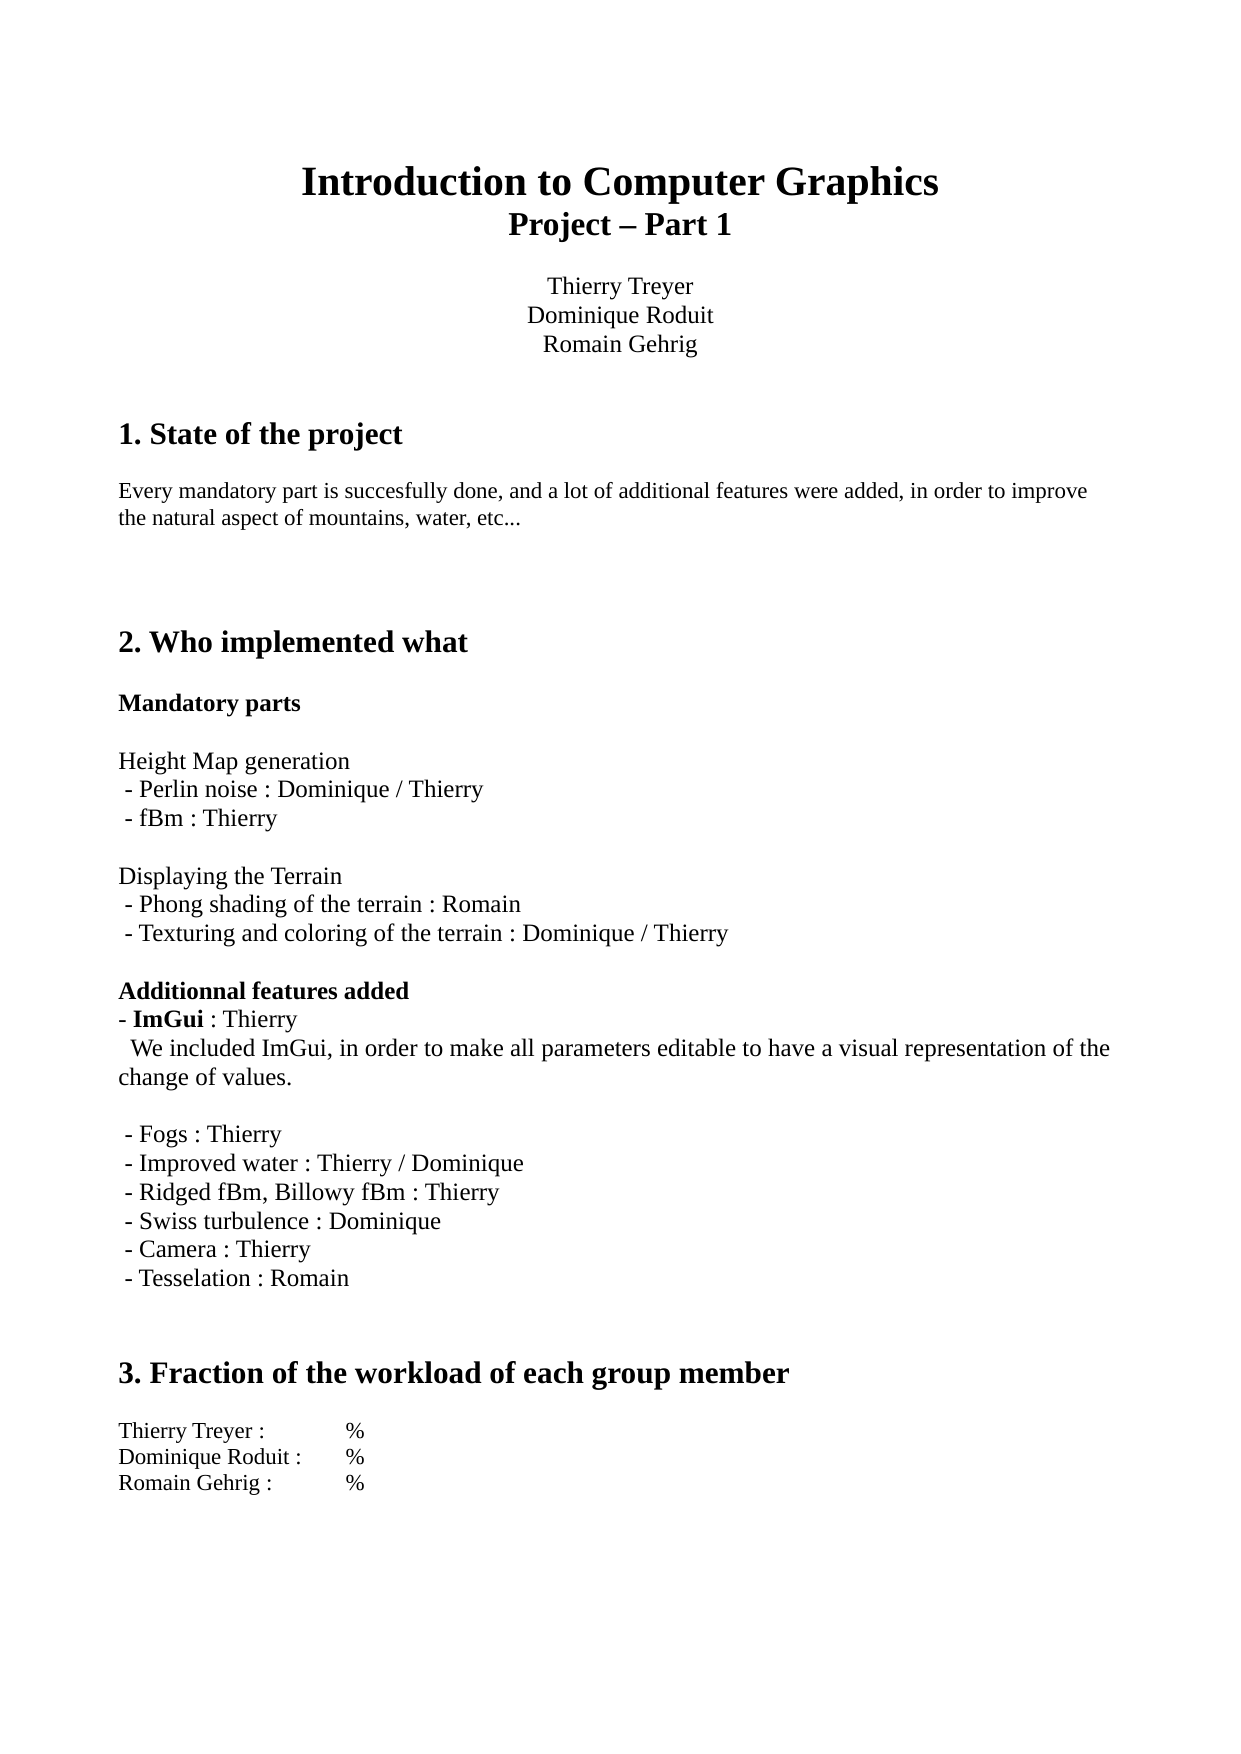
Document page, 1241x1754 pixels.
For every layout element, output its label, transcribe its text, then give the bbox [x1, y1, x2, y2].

text Thierry Treyer [118, 271, 1122, 300]
text We included ImGui, in order to make all parameters editable to have a visual representation of the change of values. [118, 1033, 1122, 1091]
text - Camera : Thierry [118, 1234, 1122, 1263]
text 1. State of the project [118, 415, 1122, 451]
text Additionnal features added [118, 976, 1122, 1004]
text - Ridged fBm, Billowy fBm : Thierry [118, 1177, 1122, 1206]
text - Texturing and coloring of the terrain : Dominique / Thierry [118, 918, 1122, 947]
text Dominique Roduit : % [118, 1443, 1122, 1469]
text - Fogs : Thierry [118, 1119, 1122, 1148]
text Height Map generation [118, 746, 1122, 774]
text 2. Who implemented what [118, 624, 1122, 659]
text - Tesselation : Romain [118, 1263, 1122, 1292]
text - ImGui : Thierry [118, 1004, 1122, 1033]
text - Improved water : Thierry / Dominique [118, 1148, 1122, 1177]
text Displaying the Terrain [118, 861, 1122, 889]
text Dominique Roduit [118, 300, 1122, 329]
text Mandatory parts [118, 688, 1122, 717]
text Every mandatory part is succesfully done, and a lot of additional features were added, in order to improve the natural aspect of mountains, water, etc... [118, 477, 1122, 530]
text Thierry Treyer : % [118, 1417, 1122, 1443]
text Project – Part 1 [118, 204, 1122, 243]
text - Perlin noise : Dominique / Thierry [118, 774, 1122, 803]
text 3. Fraction of the workload of each group member [118, 1354, 1122, 1390]
text Romain Gehrig : % [118, 1469, 1122, 1496]
text - fBm : Thierry [118, 803, 1122, 832]
text Romain Gehrig [118, 329, 1122, 358]
text - Swiss turbulence : Dominique [118, 1206, 1122, 1234]
text - Phong shading of the terrain : Romain [118, 889, 1122, 918]
text Introduction to Computer Graphics [118, 156, 1122, 204]
